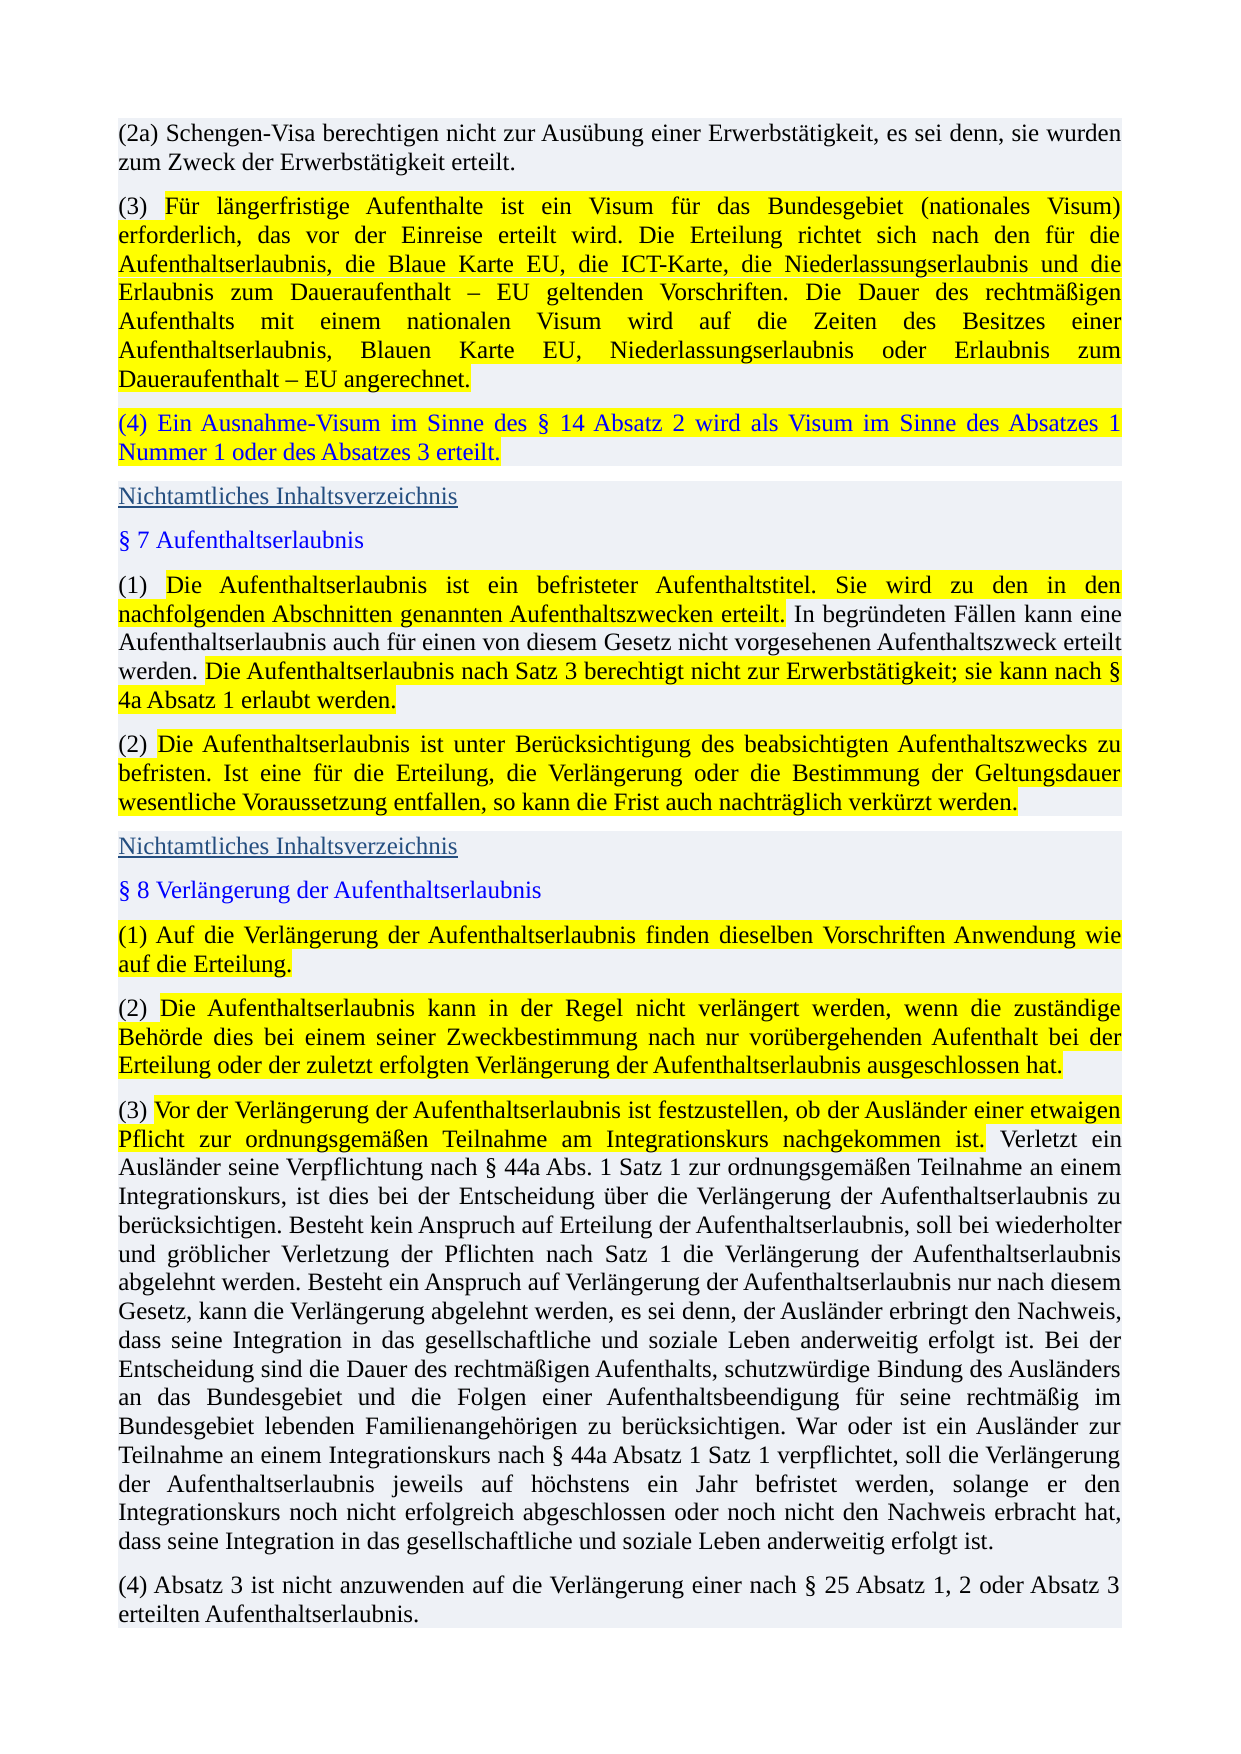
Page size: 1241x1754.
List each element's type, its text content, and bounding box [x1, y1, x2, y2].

text (1) Die Aufenthaltserlaubnis ist ein befristeter Aufenthaltstitel. Sie wird zu den in den nachfolgenden Abschnitten genannten Aufenthaltszwecken erteilt. In begründeten Fällen kann eine Aufenthaltserlaubnis auch für einen von diesem Gesetz nicht vorgesehenen Aufenthaltszweck erteilt werden. Die Aufenthaltserlaubnis nach Satz 3 berechtigt nicht zur Erwerbstätigkeit; sie kann nach § 4a Absatz 1 erlaubt werden. [118, 570, 1122, 714]
text (3) Vor der Verlängerung der Aufenthaltserlaubnis ist festzustellen, ob der Ausländer einer etwaigen Pflicht zur ordnungsgemäßen Teilnahme am Integrationskurs nachgekommen ist. Verletzt ein Ausländer seine Verpflichtung nach § 44a Abs. 1 Satz 1 zur ordnungsgemäßen Teilnahme an einem Integrationskurs, ist dies bei der Entscheidung über die Verlängerung der Aufenthaltserlaubnis zu berücksichtigen. Besteht kein Anspruch auf Erteilung der Aufenthaltserlaubnis, soll bei wiederholter und gröblicher Verletzung der Pflichten nach Satz 1 die Verlängerung der Aufenthaltserlaubnis abgelehnt werden. Besteht ein Anspruch auf Verlängerung der Aufenthaltserlaubnis nur nach diesem Gesetz, kann die Verlängerung abgelehnt werden, es sei denn, der Ausländer erbringt den Nachweis, dass seine Integration in das gesellschaftliche und soziale Leben anderweitig erfolgt ist. Bei der Entscheidung sind die Dauer des rechtmäßigen Aufenthalts, schutzwürdige Bindung des Ausländers an das Bundesgebiet und die Folgen einer Aufenthaltsbeendigung für seine rechtmäßig im Bundesgebiet lebenden Familienangehörigen zu berücksichtigen. War oder ist ein Ausländer zur Teilnahme an einem Integrationskurs nach § 44a Absatz 1 Satz 1 verpflichtet, soll die Verlängerung der Aufenthaltserlaubnis jeweils auf höchstens ein Jahr befristet werden, solange er den Integrationskurs noch nicht erfolgreich abgeschlossen oder noch nicht den Nachweis erbracht hat, dass seine Integration in das gesellschaftliche und soziale Leben anderweitig erfolgt ist. [118, 1095, 1122, 1555]
text (2) Die Aufenthaltserlaubnis ist unter Berücksichtigung des beabsichtigten Aufenthaltszwecks zu befristen. Ist eine für die Erteilung, die Verlängerung oder die Bestimmung der Geltungsdauer wesentliche Voraussetzung entfallen, so kann die Frist auch nachträglich verkürzt werden. [118, 729, 1122, 816]
text Nichtamtliches Inhaltsverzeichnis [118, 481, 1122, 510]
text Nichtamtliches Inhaltsverzeichnis [118, 831, 1122, 860]
subtitle § 8 Verlängerung der Aufenthaltserlaubnis [118, 876, 1122, 904]
subtitle § 7 Aufenthaltserlaubnis [118, 526, 1122, 554]
text (3) Für längerfristige Aufenthalte ist ein Visum für das Bundesgebiet (nationales Visum) erforderlich, das vor der Einreise erteilt wird. Die Erteilung richtet sich nach den für die Aufenthaltserlaubnis, die Blaue Karte EU, die ICT-Karte, die Niederlassungserlaubnis und die Erlaubnis zum Daueraufenthalt – EU geltenden Vorschriften. Die Dauer des rechtmäßigen Aufenthalts mit einem nationalen Visum wird auf die Zeiten des Besitzes einer Aufenthaltserlaubnis, Blauen Karte EU, Niederlassungserlaubnis oder Erlaubnis zum Daueraufenthalt – EU angerechnet. [118, 191, 1122, 392]
text (2a) Schengen-Visa berechtigen nicht zur Ausübung einer Erwerbstätigkeit, es sei denn, sie wurden zum Zweck der Erwerbstätigkeit erteilt. [118, 118, 1122, 176]
text (4) Absatz 3 ist nicht anzuwenden auf die Verlängerung einer nach § 25 Absatz 1, 2 oder Absatz 3 erteilten Aufenthaltserlaubnis. [118, 1571, 1122, 1628]
text (4) Ein Ausnahme-Visum im Sinne des § 14 Absatz 2 wird als Visum im Sinne des Absatzes 1 Nummer 1 oder des Absatzes 3 erteilt. [118, 408, 1122, 466]
text (2) Die Aufenthaltserlaubnis kann in der Regel nicht verlängert werden, wenn die zuständige Behörde dies bei einem seiner Zweckbestimmung nach nur vorübergehenden Aufenthalt bei der Erteilung oder der zuletzt erfolgten Verlängerung der Aufenthaltserlaubnis ausgeschlossen hat. [118, 993, 1122, 1079]
text (1) Auf die Verlängerung der Aufenthaltserlaubnis finden dieselben Vorschriften Anwendung wie auf die Erteilung. [118, 920, 1122, 977]
